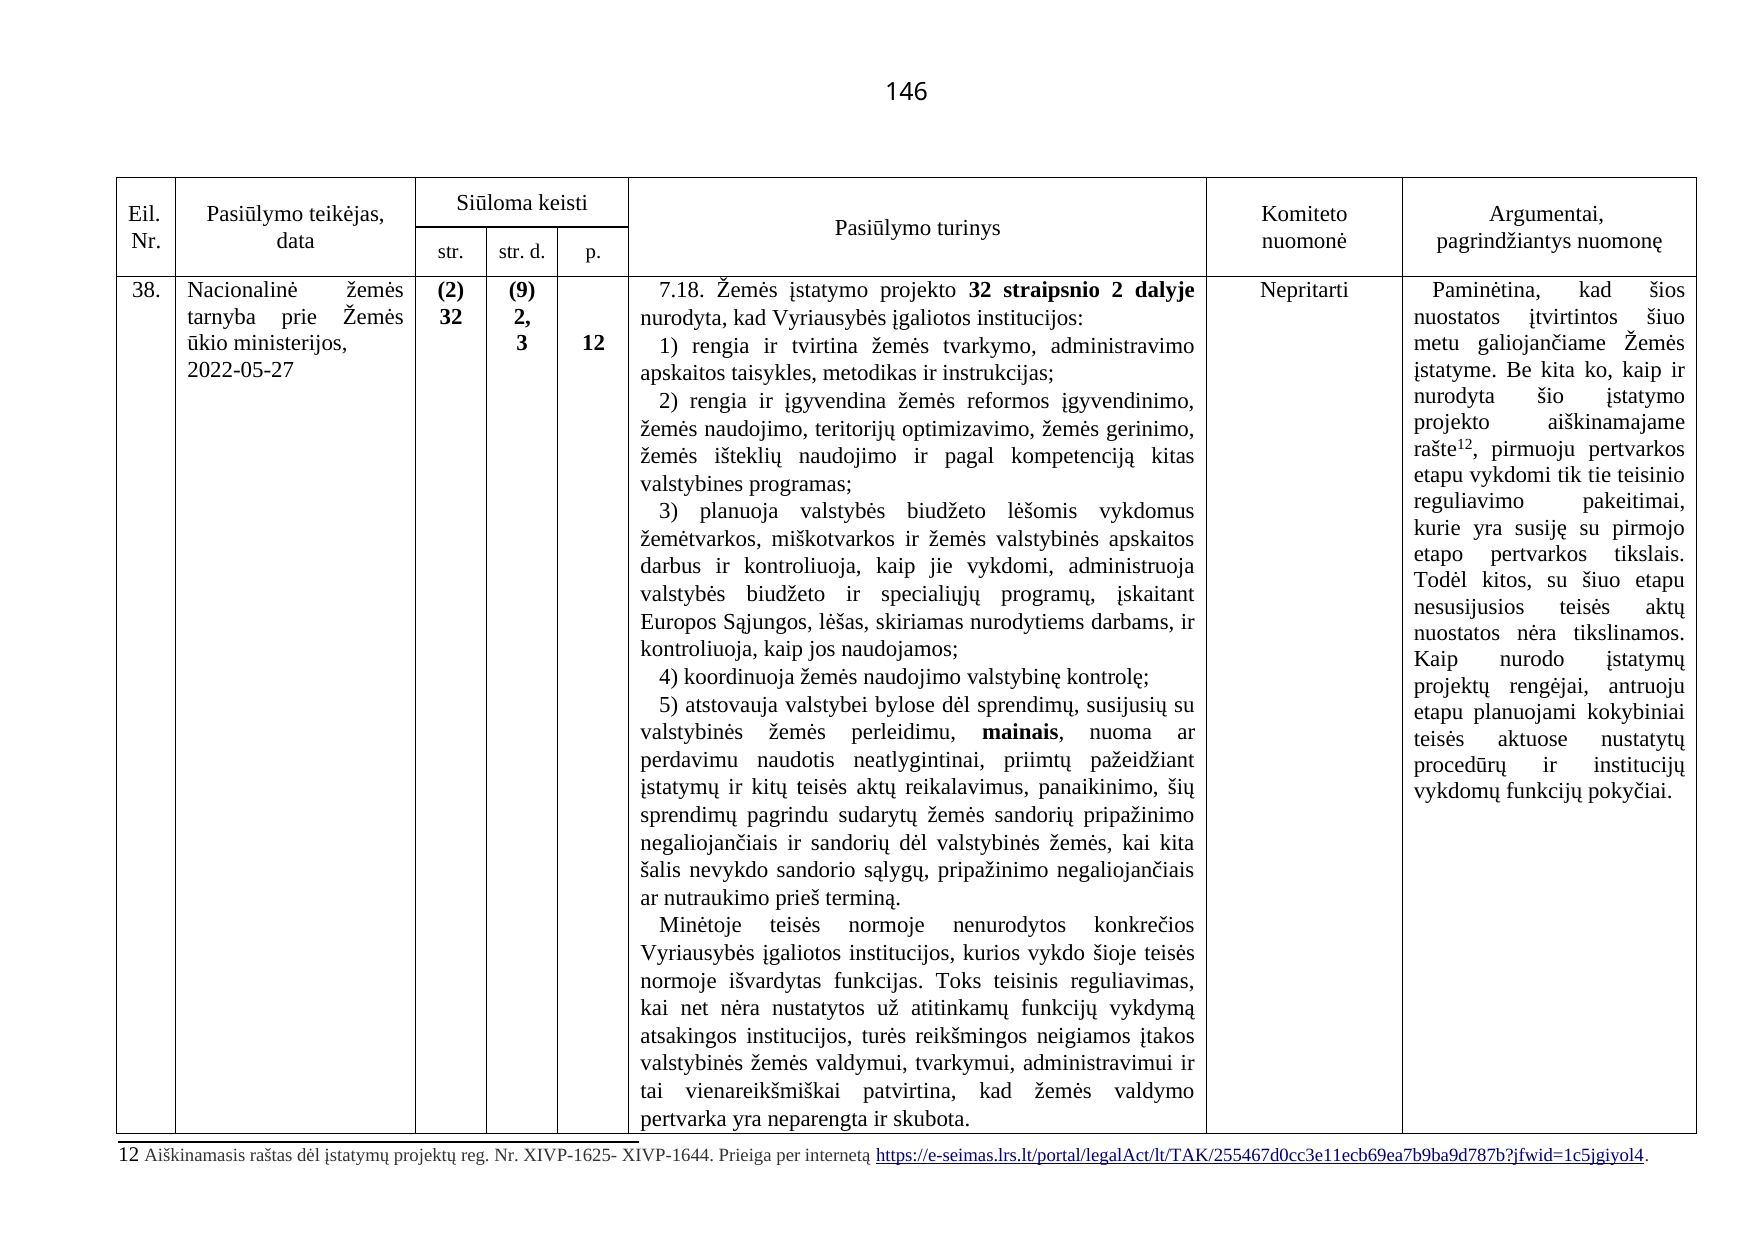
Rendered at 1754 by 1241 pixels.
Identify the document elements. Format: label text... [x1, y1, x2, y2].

table_header Argumentai, pagrindžiantys nuomonę [1403, 178, 1696, 276]
table_cell Paminėtina, kad šios nuostatos įtvirtintos šiuo metu galiojančiame Žemės įstatyme. Be kita ko, kaip ir nurodyta šio įstatymo projekto aiškinamajame rašte, pirmuoju pertvarkos etapu vykdomi tik tie teisinio reguliavimo pakeitimai, kurie yra susiję su pirmojo etapo pertvarkos tikslais. Todėl kitos, su šiuo etapu nesusijusios teisės aktų nuostatos nėra tikslinamos. Kaip nurodo įstatymų projektų rengėjai, antruoju etapu planuojami kokybiniai teisės aktuose nustatytų procedūrų ir institucijų vykdomų funkcijų pokyčiai. [1403, 277, 1696, 1132]
table_cell str. [416, 228, 486, 276]
table_cell (2) 32 [416, 277, 486, 1132]
table_cell (9) 2, 3 [487, 277, 557, 1132]
table_cell p. [558, 228, 628, 276]
table_header Pasiūlymo teikėjas, data [176, 178, 415, 276]
table_header Komiteto nuomonė [1207, 178, 1402, 276]
table_cell str. d. [487, 228, 557, 276]
table_cell 12 [558, 277, 628, 1132]
table_cell 7.18. Žemės įstatymo projekto 32 straipsnio 2 dalyje nurodyta, kad Vyriausybės įgaliotos institucijos: 1) rengia ir tvirtina žemės tvarkymo, administravimo apskaitos taisykles, metodikas ir instrukcijas; 2) rengia ir įgyvendina žemės reformos įgyvendinimo, žemės naudojimo, teritorijų optimizavimo, žemės gerinimo, žemės išteklių naudojimo ir pagal kompetenciją kitas valstybines programas; 3) planuoja valstybės biudžeto lėšomis vykdomus žemėtvarkos, miškotvarkos ir žemės valstybinės apskaitos darbus ir kontroliuoja, kaip jie vykdomi, administruoja valstybės biudžeto ir specialiųjų programų, įskaitant Europos Sąjungos, lėšas, skiriamas nurodytiems darbams, ir kontroliuoja, kaip jos naudojamos; 4) koordinuoja žemės naudojimo valstybinę kontrolę; 5) atstovauja valstybei bylose dėl sprendimų, susijusių su valstybinės žemės perleidimu, mainais, nuoma ar perdavimu naudotis neatlygintinai, priimtų pažeidžiant įstatymų ir kitų teisės aktų reikalavimus, panaikinimo, šių sprendimų pagrindu sudarytų žemės sandorių pripažinimo negaliojančiais ir sandorių dėl valstybinės žemės, kai kita šalis nevykdo sandorio sąlygų, pripažinimo negaliojančiais ar nutraukimo prieš terminą. Minėtoje teisės normoje nenurodytos konkrečios Vyriausybės įgaliotos institucijos, kurios vykdo šioje teisės normoje išvardytas funkcijas. Toks teisinis reguliavimas, kai net nėra nustatytos už atitinkamų funkcijų vykdymą atsakingos institucijos, turės reikšmingos neigiamos įtakos valstybinės žemės valdymui, tvarkymui, administravimui ir tai vienareikšmiškai patvirtina, kad žemės valdymo pertvarka yra neparengta ir skubota. [629, 277, 1206, 1132]
table_cell 38. [117, 277, 175, 1132]
table_header Pasiūlymo turinys [629, 178, 1206, 276]
table_cell Nacionalinė žemės tarnyba prie Žemės ūkio ministerijos, 2022-05-27 [176, 277, 415, 1132]
table_cell Nepritarti [1207, 277, 1402, 1132]
table_header Siūloma keisti [416, 178, 628, 226]
table_header Eil. Nr. [117, 178, 175, 276]
